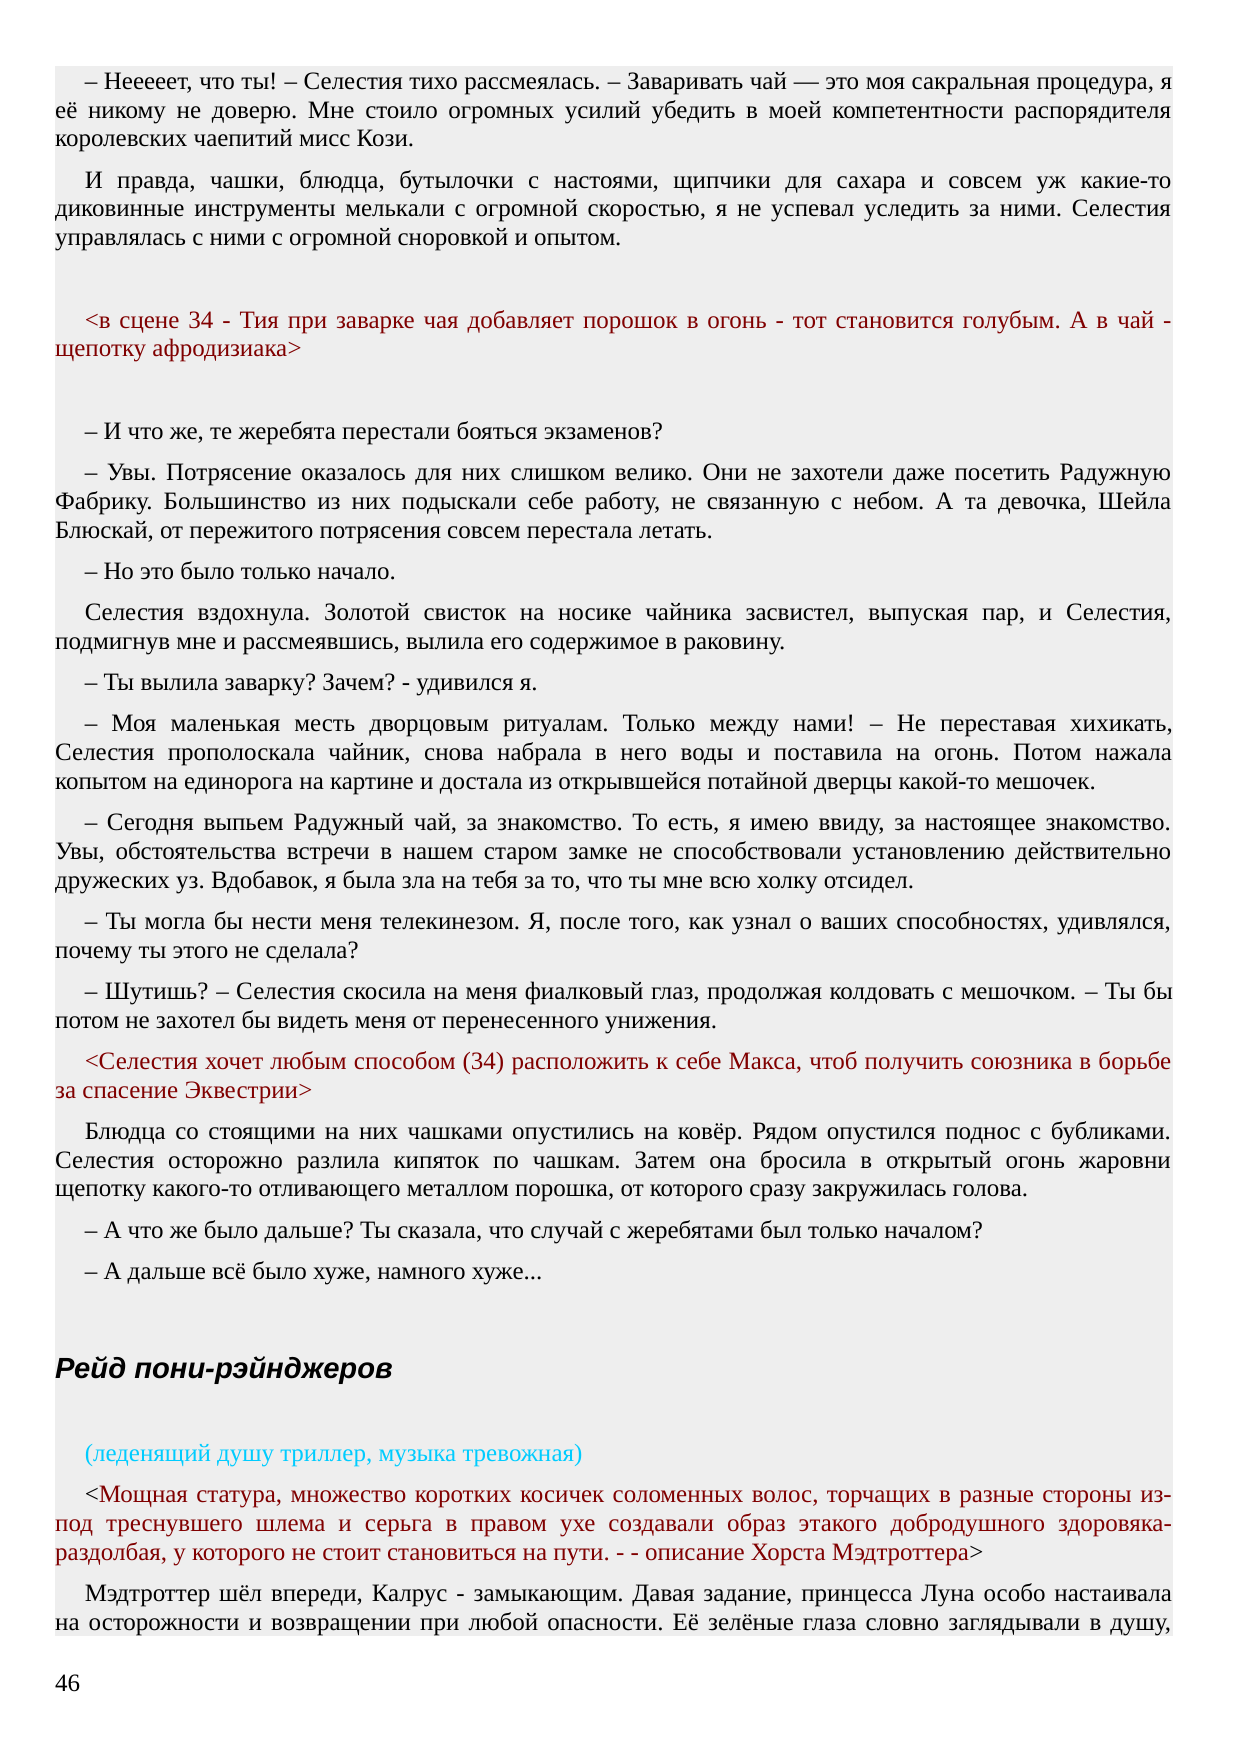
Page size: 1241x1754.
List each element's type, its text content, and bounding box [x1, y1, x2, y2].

text – А дальше всё было хуже, намного хуже... [55, 1256, 1173, 1285]
subtitle Рейд пони-рэйнджеров [55, 1351, 1173, 1384]
text <Селестия хочет любым способом (34) расположить к себе Макса, чтоб получить союзника в борьбе за спасение Эквестрии> [55, 1046, 1173, 1103]
text – Ты могла бы нести меня телекинезом. Я, после того, как узнал о ваших способностях, удивлялся, почему ты этого не сделала? [55, 906, 1173, 963]
text – Сегодня выпьем Радужный чай, за знакомство. То есть, я имею ввиду, за настоящее знакомство. Увы, обстоятельства встречи в нашем старом замке не способствовали установлению действительно дружеских уз. Вдобавок, я была зла на тебя за то, что ты мне всю холку отсидел. [55, 807, 1173, 893]
text – Нееееет, что ты! – Селестия тихо рассмеялась. – Заваривать чай — это моя сакральная процедура, я её никому не доверю. Мне стоило огромных усилий убедить в моей компетентности распорядителя королевских чаепитий мисс Кози. [55, 66, 1173, 152]
text И правда, чашки, блюдца, бутылочки с настоями, щипчики для сахара и совсем уж какие-то диковинные инструменты мелькали с огромной скоростью, я не успевал уследить за ними. Селестия управлялась с ними с огромной сноровкой и опытом. [55, 165, 1173, 251]
text – Ты вылила заварку? Зачем? - удивился я. [55, 667, 1173, 696]
text Мэдтроттер шёл впереди, Калрус - замыкающим. Давая задание, принцесса Луна особо настаивала на осторожности и возвращении при любой опасности. Её зелёные глаза словно заглядывали в душу, [55, 1578, 1173, 1636]
text – Моя маленькая месть дворцовым ритуалам. Только между нами! – Не переставая хихикать, Селестия прополоскала чайник, снова набрала в него воды и поставила на огонь. Потом нажала копытом на единорога на картине и достала из открывшейся потайной дверцы какой-то мешочек. [55, 708, 1173, 795]
text – А что же было дальше? Ты сказала, что случай с жеребятами был только началом? [55, 1215, 1173, 1243]
text Селестия вздохнула. Золотой свисток на носике чайника засвистел, выпуская пар, и Селестия, подмигнув мне и рассмеявшись, вылила его содержимое в раковину. [55, 597, 1173, 655]
text Блюдца со стоящими на них чашками опустились на ковёр. Рядом опустился поднос с бубликами. Селестия осторожно разлила кипяток по чашкам. Затем она бросила в открытый огонь жаровни щепотку какого-то отливающего металлом порошка, от которого сразу закружилась голова. [55, 1116, 1173, 1202]
text – И что же, те жеребята перестали бояться экзаменов? [55, 416, 1173, 445]
text – Но это было только начало. [55, 556, 1173, 585]
text <Мощная статура, множество коротких косичек соломенных волос, торчащих в разные стороны из-под треснувшего шлема и серьга в правом ухе создавали образ этакого добродушного здоровяка-раздолбая, у которого не стоит становиться на пути. - - описание Хорста Мэдтроттера> [55, 1479, 1173, 1566]
text – Шутишь? – Селестия скосила на меня фиалковый глаз, продолжая колдовать с мешочком. – Ты бы потом не захотел бы видеть меня от перенесенного унижения. [55, 976, 1173, 1033]
text <в сцене 34 - Тия при заварке чая добавляет порошок в огонь - тот становится голубым. А в чай - щепотку афродизиака> [55, 305, 1173, 362]
text (леденящий душу триллер, музыка тревожная) [55, 1438, 1173, 1467]
text – Увы. Потрясение оказалось для них слишком велико. Они не захотели даже посетить Радужную Фабрику. Большинство из них подыскали себе работу, не связанную с небом. А та девочка, Шейла Блюскай, от пережитого потрясения совсем перестала летать. [55, 457, 1173, 543]
